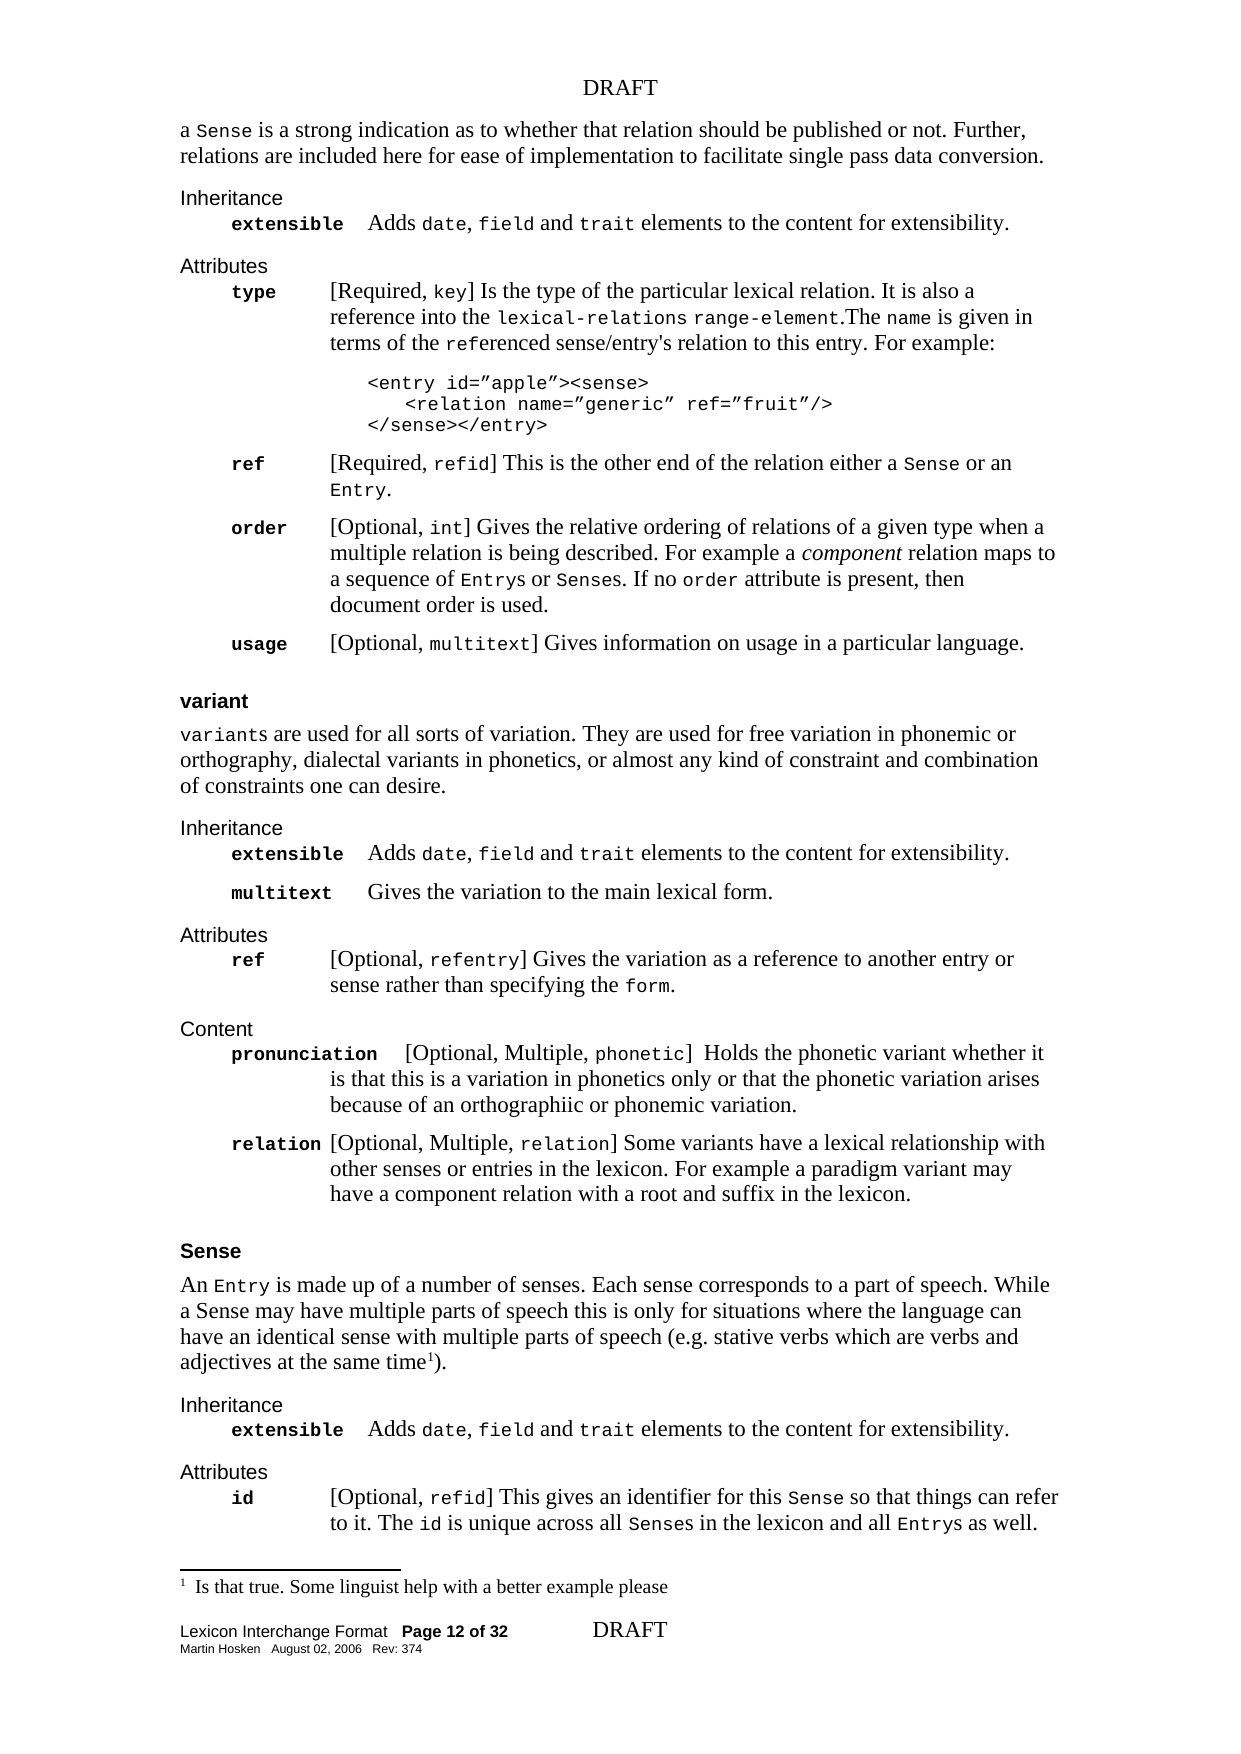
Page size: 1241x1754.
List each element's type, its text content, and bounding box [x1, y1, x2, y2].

subtitle Attributes [180, 923, 1061, 946]
text extensible Adds date, field and trait elements to the content for extensibility. [231, 840, 1061, 866]
text type [Required, key] Is the type of the particular lexical relation. It is also a reference into the lexical-relations range-element.The name is given in terms of the referenced sense/entry's relation to this entry. For example: [231, 278, 1061, 356]
text extensible Adds date, field and trait elements to the content for extensibility. [231, 210, 1061, 236]
text usage [Optional, multitext] Gives information on usage in a particular language. [231, 630, 1061, 656]
text ref [Optional, refentry] Gives the variation as a reference to another entry or sense rather than specifying the form. [231, 946, 1061, 998]
subtitle Inheritance [180, 817, 1061, 840]
text Is that true. Some linguist help with a better example please [180, 1576, 1061, 1598]
text <entry id=”apple”><sense> <relation name=”generic” ref=”fruit”/> </sense></entry> [231, 369, 1061, 437]
text extensible Adds date, field and trait elements to the content for extensibility. [231, 1416, 1061, 1442]
subtitle Inheritance [180, 1393, 1061, 1416]
subtitle Attributes [180, 255, 1061, 278]
text id [Optional, refid] This gives an identifier for this Sense so that things can refer to it. The id is unique across all Senses in the lexicon and all Entrys as well. [231, 1484, 1061, 1536]
text pronunciation [Optional, Multiple, phonetic] Holds the phonetic variant whether it is that this is a variation in phonetics only or that the phonetic variation arises because of an orthographiic or phonemic variation. [231, 1040, 1061, 1117]
subtitle Content [180, 1017, 1061, 1040]
subtitle Inheritance [180, 187, 1061, 210]
text ref [Required, refid] This is the other end of the relation either a Sense or an Entry. [231, 450, 1061, 502]
subtitle variant [180, 689, 1061, 712]
subtitle Attributes [180, 1461, 1061, 1484]
text multitext Gives the variation to the main lexical form. [231, 879, 1061, 905]
text order [Optional, int] Gives the relative ordering of relations of a given type when a multiple relation is being described. For example a component relation maps to a sequence of Entrys or Senses. If no order attribute is present, then document order is used. [231, 514, 1061, 617]
text a Sense is a strong indication as to whether that relation should be published or not. Further, relations are included here for ease of implementation to facilitate single pass data conversion. [180, 117, 1061, 168]
text An Entry is made up of a number of senses. Each sense corresponds to a part of speech. While a Sense may have multiple parts of speech this is only for situations where the language can have an identical sense with multiple parts of speech (e.g. stative verbs which are verbs and adjectives at the same time). [180, 1272, 1061, 1374]
text variants are used for all sorts of variation. They are used for free variation in phonemic or orthography, dialectal variants in phonetics, or almost any kind of constraint and combination of constraints one can desire. [180, 721, 1061, 798]
subtitle Sense [180, 1240, 1061, 1263]
text relation [Optional, Multiple, relation] Some variants have a lexical relationship with other senses or entries in the lexicon. For example a paradigm variant may have a component relation with a root and suffix in the lexicon. [231, 1130, 1061, 1207]
